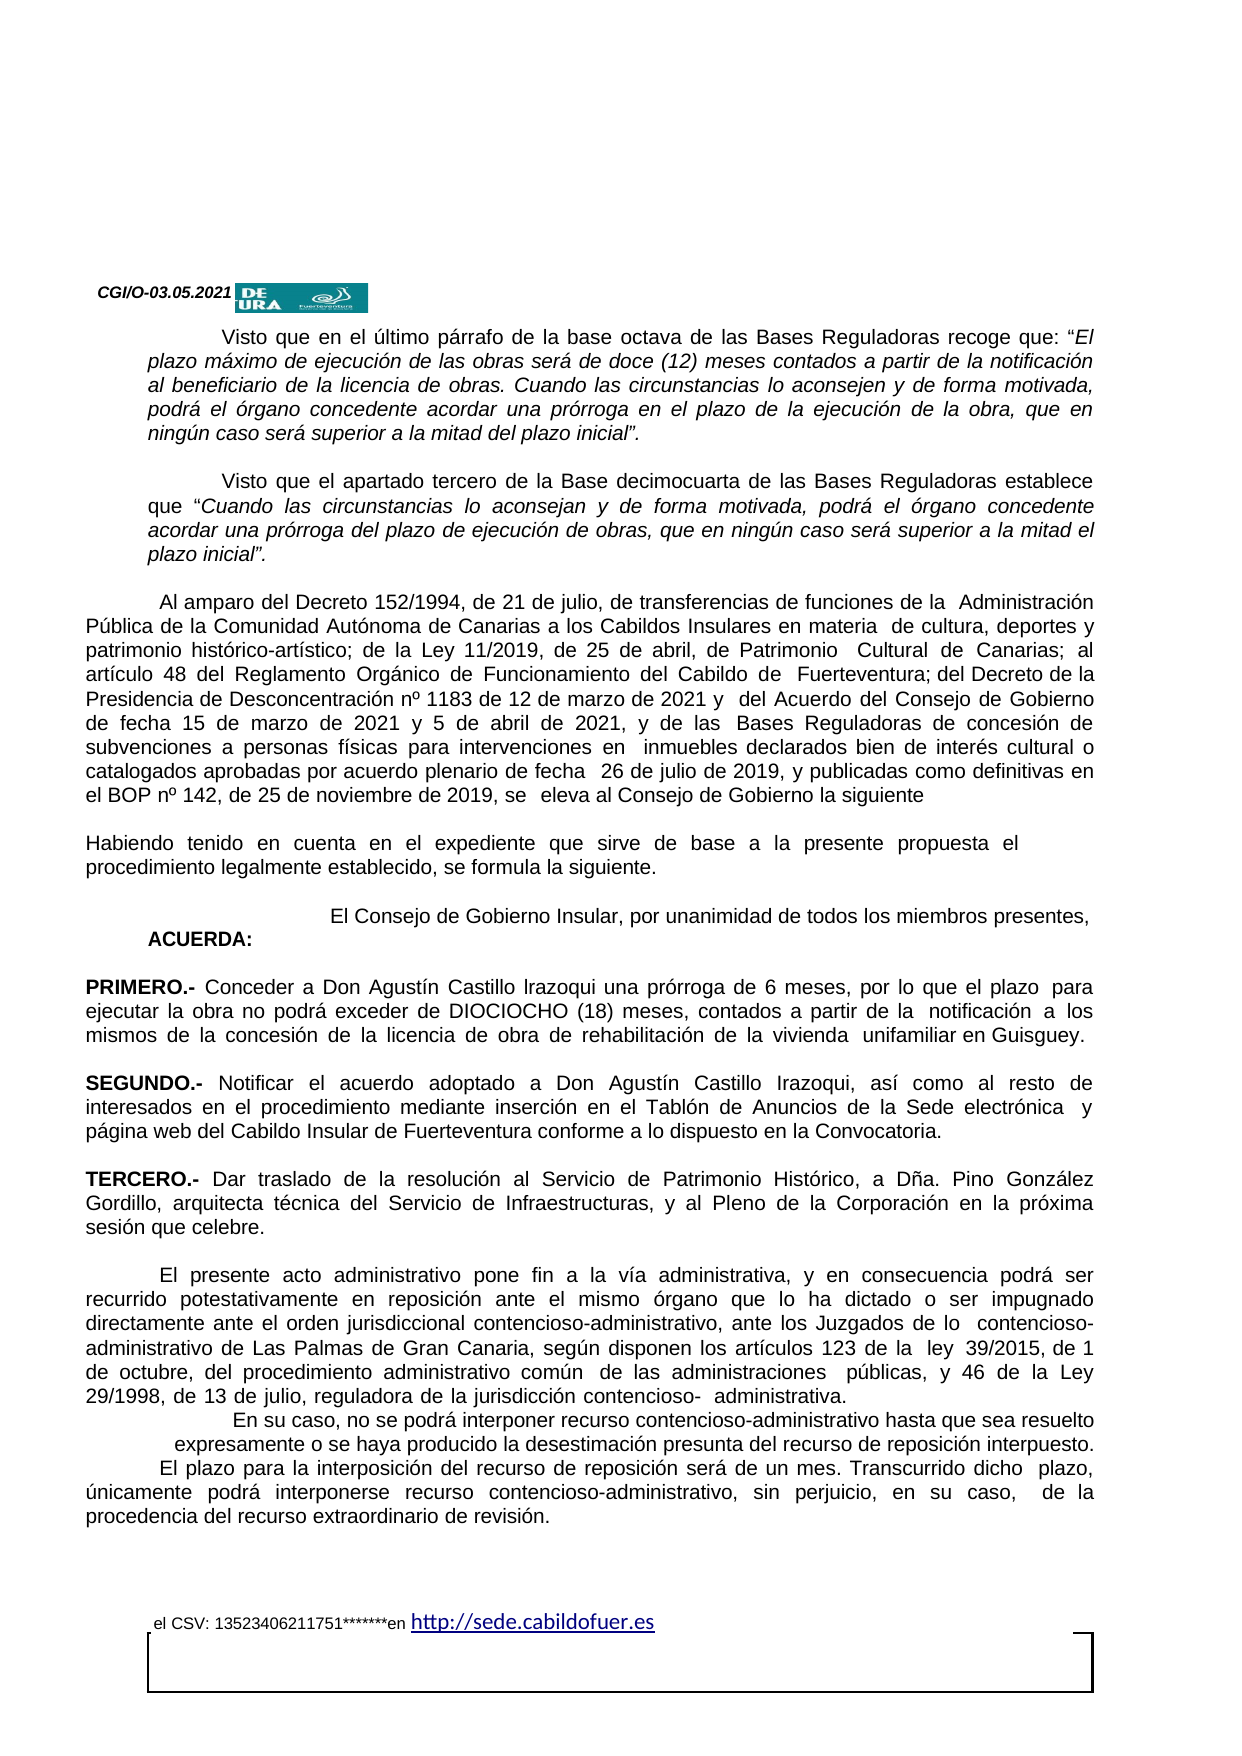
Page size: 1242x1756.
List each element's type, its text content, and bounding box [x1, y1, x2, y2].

subtitle ACUERDA: [148, 927, 258, 951]
text El plazo para la interposición del recurso de reposición será de un mes. Transcurrido dicho plazo, únicamente podrá interponerse recurso contencioso-administrativo, sin perjuicio, en su caso, de la procedencia del recurso extraordinario de revisión. [85, 1456, 1094, 1528]
text En su caso, no se podrá interponer recurso contencioso-administrativo hasta que sea resuelto expresamente o se haya producido la desestimación presunta del recurso de reposición interpuesto. [166, 1408, 1094, 1456]
text SEGUNDO.- Notificar el acuerdo adoptado a Don Agustín Castillo Irazoqui, así como al resto de interesados en el procedimiento mediante inserción en el Tablón de Anuncios de la Sede electrónica y página web del Cabildo Insular de Fuerteventura conforme a lo dispuesto en la Convocatoria. [85, 1071, 1093, 1143]
picture [235, 283, 369, 313]
text Visto que el apartado tercero de la Base decimocuarta de las Bases Reguladoras establece que “Cuando las circunstancias lo aconsejan y de forma motivada, podrá el órgano concedente acordar una prórroga del plazo de ejecución de obras, que en ningún caso será superior a la mitad el plazo inicial”. [148, 469, 1094, 566]
text El presente acto administrativo pone fin a la vía administrativa, y en consecuencia podrá ser recurrido potestativamente en reposición ante el mismo órgano que lo ha dictado o ser impugnado directamente ante el orden jurisdiccional contencioso-administrativo, ante los Juzgados de lo contencioso-administrativo de Las Palmas de Gran Canaria, según disponen los artículos 123 de la ley 39/2015, de 1 de octubre, del procedimiento administrativo común de las administraciones públicas, y 46 de la Ley 29/1998, de 13 de julio, reguladora de la jurisdicción contencioso- administrativa. [85, 1263, 1094, 1408]
text El Consejo de Gobierno Insular, por unanimidad de todos los miembros presentes, [330, 903, 1106, 927]
text Habiendo tenido en cuenta en el expediente que sirve de base a la presente propuesta el procedimiento legalmente establecido, se formula la siguiente. [85, 831, 1084, 879]
text Al amparo del Decreto 152/1994, de 21 de julio, de transferencias de funciones de la Administración Pública de la Comunidad Autónoma de Canarias a los Cabildos Insulares en materia de cultura, deportes y patrimonio histórico-artístico; de la Ley 11/2019, de 25 de abril, de Patrimonio Cultural de Canarias; al artículo 48 del Reglamento Orgánico de Funcionamiento del Cabildo de Fuerteventura; del Decreto de la Presidencia de Desconcentración nº 1183 de 12 de marzo de 2021 y del Acuerdo del Consejo de Gobierno de fecha 15 de marzo de 2021 y 5 de abril de 2021, y de las Bases Reguladoras de concesión de subvenciones a personas físicas para intervenciones en inmuebles declarados bien de interés cultural o catalogados aprobadas por acuerdo plenario de fecha 26 de julio de 2019, y publicadas como definitivas en el BOP nº 142, de 25 de noviembre de 2019, se eleva al Consejo de Gobierno la siguiente [85, 590, 1094, 807]
text Visto que en el último párrafo de la base octava de las Bases Reguladoras recoge que: “El plazo máximo de ejecución de las obras será de doce (12) meses contados a partir de la notificación al beneficiario de la licencia de obras. Cuando las circunstancias lo aconsejen y de forma motivada, podrá el órgano concedente acordar una prórroga en el plazo de la ejecución de la obra, que en ningún caso será superior a la mitad del plazo inicial”. [148, 324, 1094, 445]
text PRIMERO.- Conceder a Don Agustín Castillo lrazoqui una prórroga de 6 meses, por lo que el plazo para ejecutar la obra no podrá exceder de DIOCIOCHO (18) meses, contados a partir de la notificación a los mismos de la concesión de la licencia de obra de rehabilitación de la vivienda unifamiliar en Guisguey. [85, 975, 1094, 1047]
text TERCERO.- Dar traslado de la resolución al Servicio de Patrimonio Histórico, a Dña. Pino González Gordillo, arquitecta técnica del Servicio de Infraestructuras, y al Pleno de la Corporación en la próxima sesión que celebre. [85, 1166, 1094, 1239]
